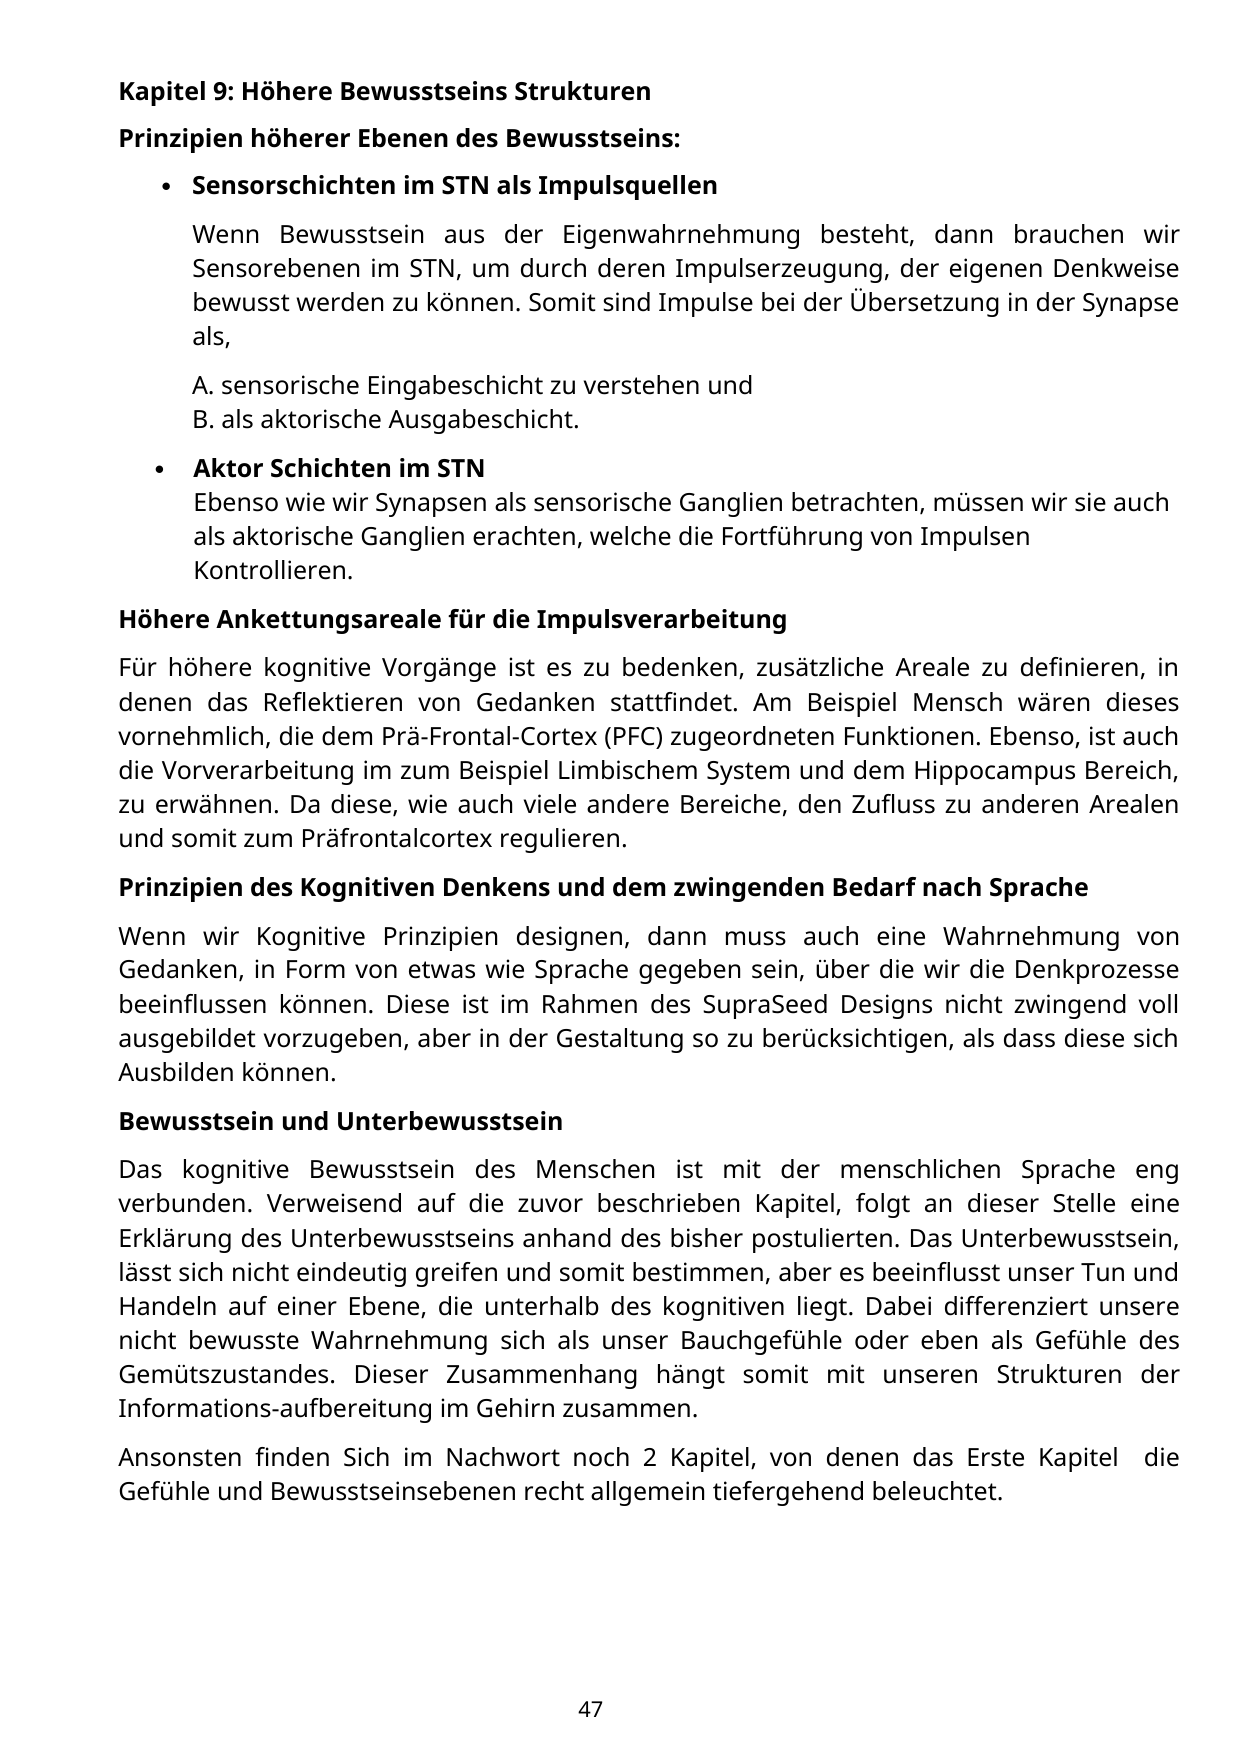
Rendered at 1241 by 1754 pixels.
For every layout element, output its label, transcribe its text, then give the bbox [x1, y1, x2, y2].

list Aktor Schichten im STN Ebenso wie wir Synapsen als sensorische Ganglien betrachten, müssen wir sie auch als aktorische Ganglien erachten, welche die Fortführung von Impulsen Kontrollieren. [156, 450, 1181, 586]
text A. sensorische Eingabeschicht zu verstehen und B. als aktorische Ausgabeschicht. [192, 367, 1181, 435]
text Ansonsten finden Sich im Nachwort noch 2 Kapitel, von denen das Erste Kapitel die Gefühle und Bewusst­seinsebenen recht allgemein tiefergehend beleuchtet. [118, 1439, 1181, 1507]
text Wenn Bewusstsein aus der Eigenwahrnehmung besteht, dann brauchen wir Sensorebenen im STN, um durch deren Impulserzeugung, der eigenen Denkweise bewusst werden zu können. Somit sind Impulse bei der Übersetzung in der Synapse als, [192, 216, 1181, 352]
list Sensorschichten im STN als Impulsquellen [162, 167, 1181, 201]
subtitle Prinzipien höherer Ebenen des Bewusstseins: [118, 121, 1181, 155]
text Wenn wir Kognitive Prinzipien designen, dann muss auch eine Wahrnehmung von Gedanken, in Form von etwas wie Sprache gegeben sein, über die wir die Denkprozesse beeinflussen können. Diese ist im Rahmen des SupraSeed Designs nicht zwingend voll ausgebildet vorzugeben, aber in der Gestaltung so zu berücksichtigen, als dass diese sich Ausbilden können. [118, 918, 1181, 1088]
text Höhere Ankettungsareale für die Impulsverarbeitung [118, 601, 1181, 635]
text Prinzipien des Kognitiven Denkens und dem zwingenden Bedarf nach Sprache [118, 869, 1181, 903]
subtitle Kapitel 9: Höhere Bewusstseins Strukturen [118, 74, 1181, 108]
text Das kognitive Bewusstsein des Menschen ist mit der menschlichen Sprache eng verbunden. Verweisend auf die zuvor beschrieben Kapitel, folgt an dieser Stelle eine Erklärung des Unterbewusstseins anhand des bisher postulierten. Das Unterbewusstsein, lässt sich nicht eindeutig greifen und somit bestimmen, aber es beeinflusst unser Tun und Handeln auf einer Ebene, die unterhalb des kognitiven liegt. Dabei differenziert unsere nicht bewusste Wahrnehmung sich als unser Bauchgefühle oder eben als Gefühle des Gemütszustandes. Dieser Zusammenhang hängt somit mit unseren Strukturen der Informations-aufbereitung im Gehirn zusammen. [118, 1152, 1181, 1424]
text Bewusstsein und Unterbewusstsein [118, 1103, 1181, 1137]
text Für höhere kognitive Vorgänge ist es zu bedenken, zusätzliche Areale zu definieren, in denen das Reflektieren von Gedanken stattfindet. Am Beispiel Mensch wären dieses vornehmlich, die dem Prä-Frontal-Cortex (PFC) zugeordneten Funktionen. Ebenso, ist auch die Vorverarbeitung im zum Beispiel Limbischem System und dem Hippocampus Bereich, zu erwähnen. Da diese, wie auch viele andere Bereiche, den Zufluss zu anderen Arealen und somit zum Präfrontalcortex regulieren. [118, 650, 1181, 854]
